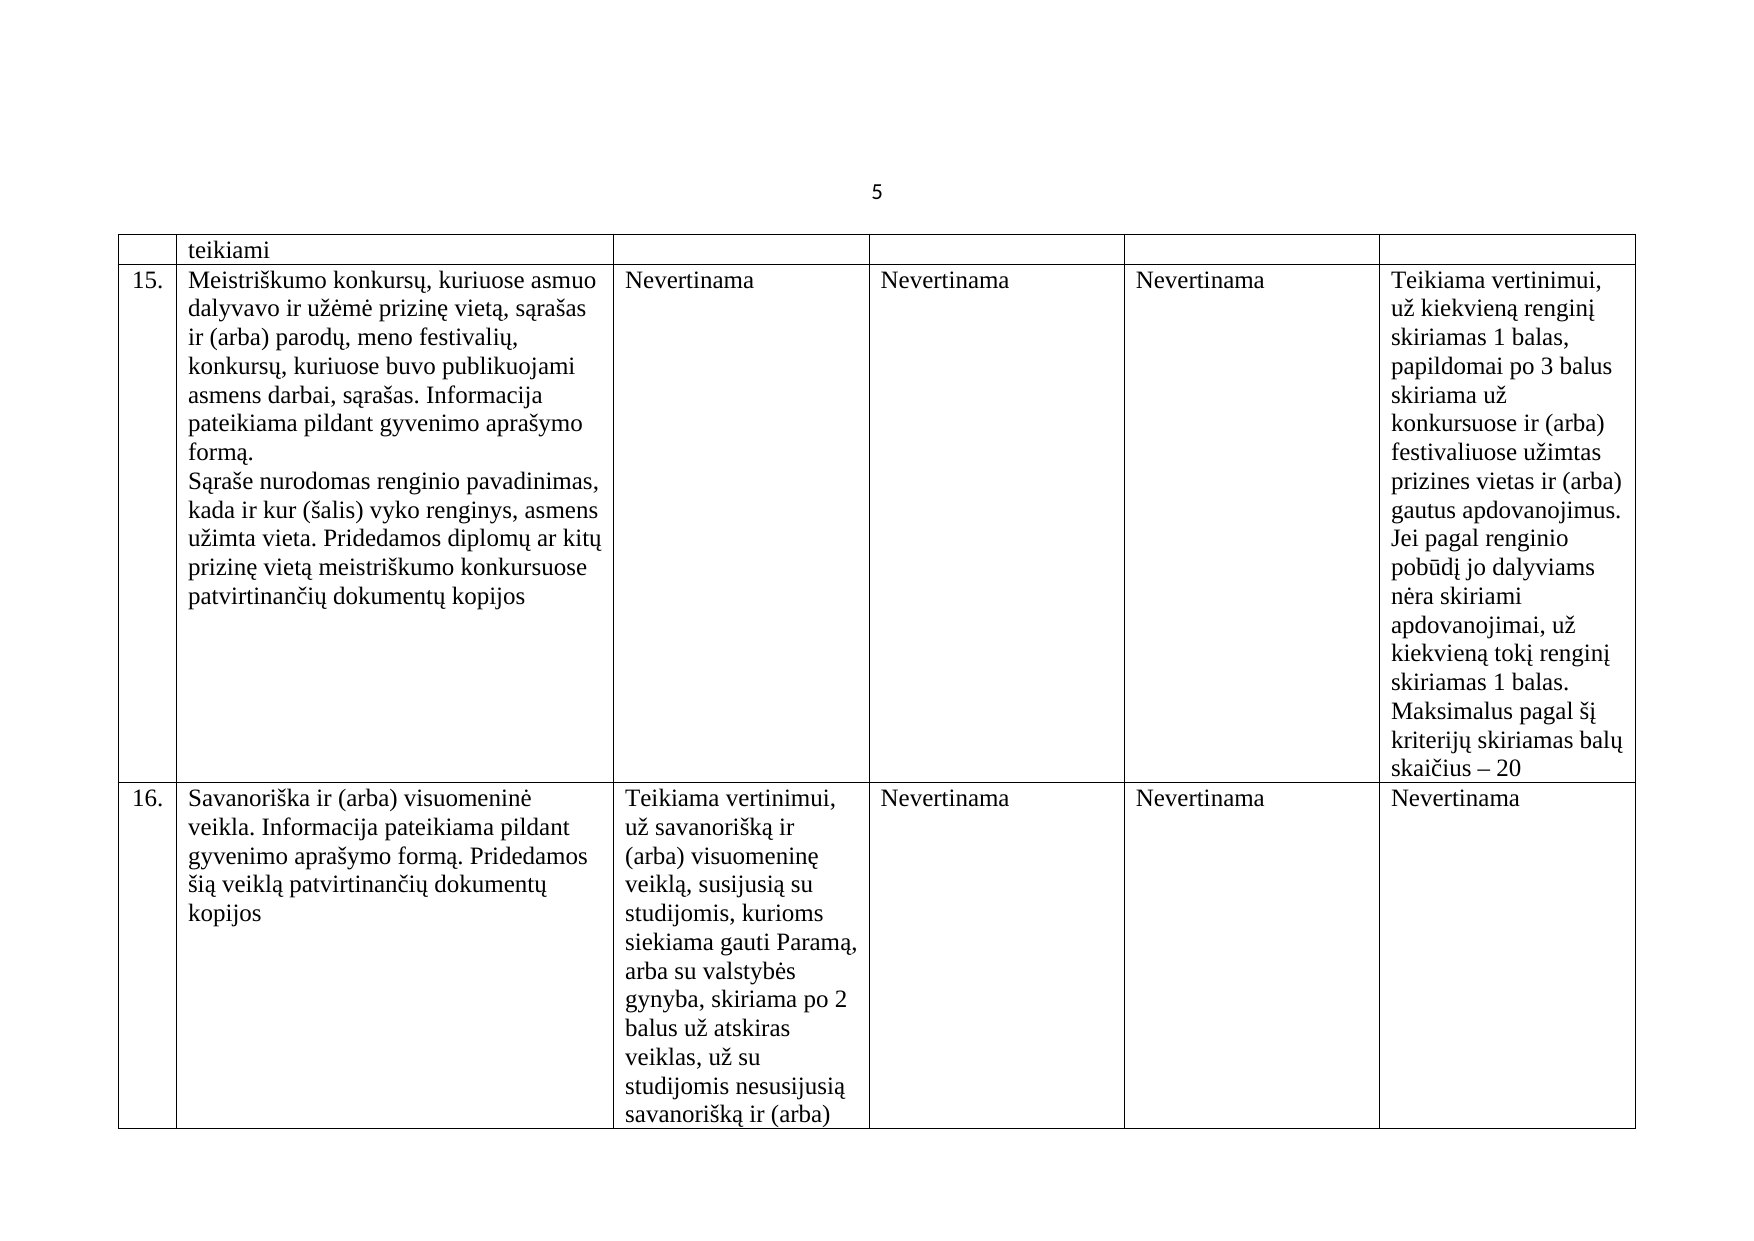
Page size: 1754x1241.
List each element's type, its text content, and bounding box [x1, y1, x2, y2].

table_cell Teikiama vertinimui, už savanorišką ir (arba) visuomeninę veiklą, susijusią su studijomis, kurioms siekiama gauti Paramą, arba su valstybės gynyba, skiriama po 2 balus už atskiras veiklas, už su studijomis nesusijusią savanorišką ir (arba) [614, 783, 869, 1128]
table_cell 16. [119, 783, 176, 1128]
table_cell Nevertinama [1380, 783, 1635, 1128]
table_cell teikiami [177, 235, 613, 264]
table_cell Nevertinama [870, 265, 1124, 782]
table_cell Nevertinama [614, 265, 869, 782]
table_cell [614, 235, 869, 264]
table_cell 15. [119, 265, 176, 782]
table_cell Nevertinama [870, 783, 1124, 1128]
table_cell [119, 235, 176, 264]
table_cell Nevertinama [1125, 783, 1379, 1128]
table_cell Savanoriška ir (arba) visuomeninė veikla. Informacija pateikiama pildant gyvenimo aprašymo formą. Pridedamos šią veiklą patvirtinančių dokumentų kopijos [177, 783, 613, 1128]
table_cell Meistriškumo konkursų, kuriuose asmuo dalyvavo ir užėmė prizinę vietą, sąrašas ir (arba) parodų, meno festivalių, konkursų, kuriuose buvo publikuojami asmens darbai, sąrašas. Informacija pateikiama pildant gyvenimo aprašymo formą. Sąraše nurodomas renginio pavadinimas, kada ir kur (šalis) vyko renginys, asmens užimta vieta. Pridedamos diplomų ar kitų prizinę vietą meistriškumo konkursuose patvirtinančių dokumentų kopijos [177, 265, 613, 782]
table_cell Teikiama vertinimui, už kiekvieną renginį skiriamas 1 balas, papildomai po 3 balus skiriama už konkursuose ir (arba) festivaliuose užimtas prizines vietas ir (arba) gautus apdovanojimus. Jei pagal renginio pobūdį jo dalyviams nėra skiriami apdovanojimai, už kiekvieną tokį renginį skiriamas 1 balas. Maksimalus pagal šį kriterijų skiriamas balų skaičius – 20 [1380, 265, 1635, 782]
table_cell Nevertinama [1125, 265, 1379, 782]
table_cell [1125, 235, 1379, 264]
table_cell [870, 235, 1124, 264]
table_cell [1380, 235, 1635, 264]
